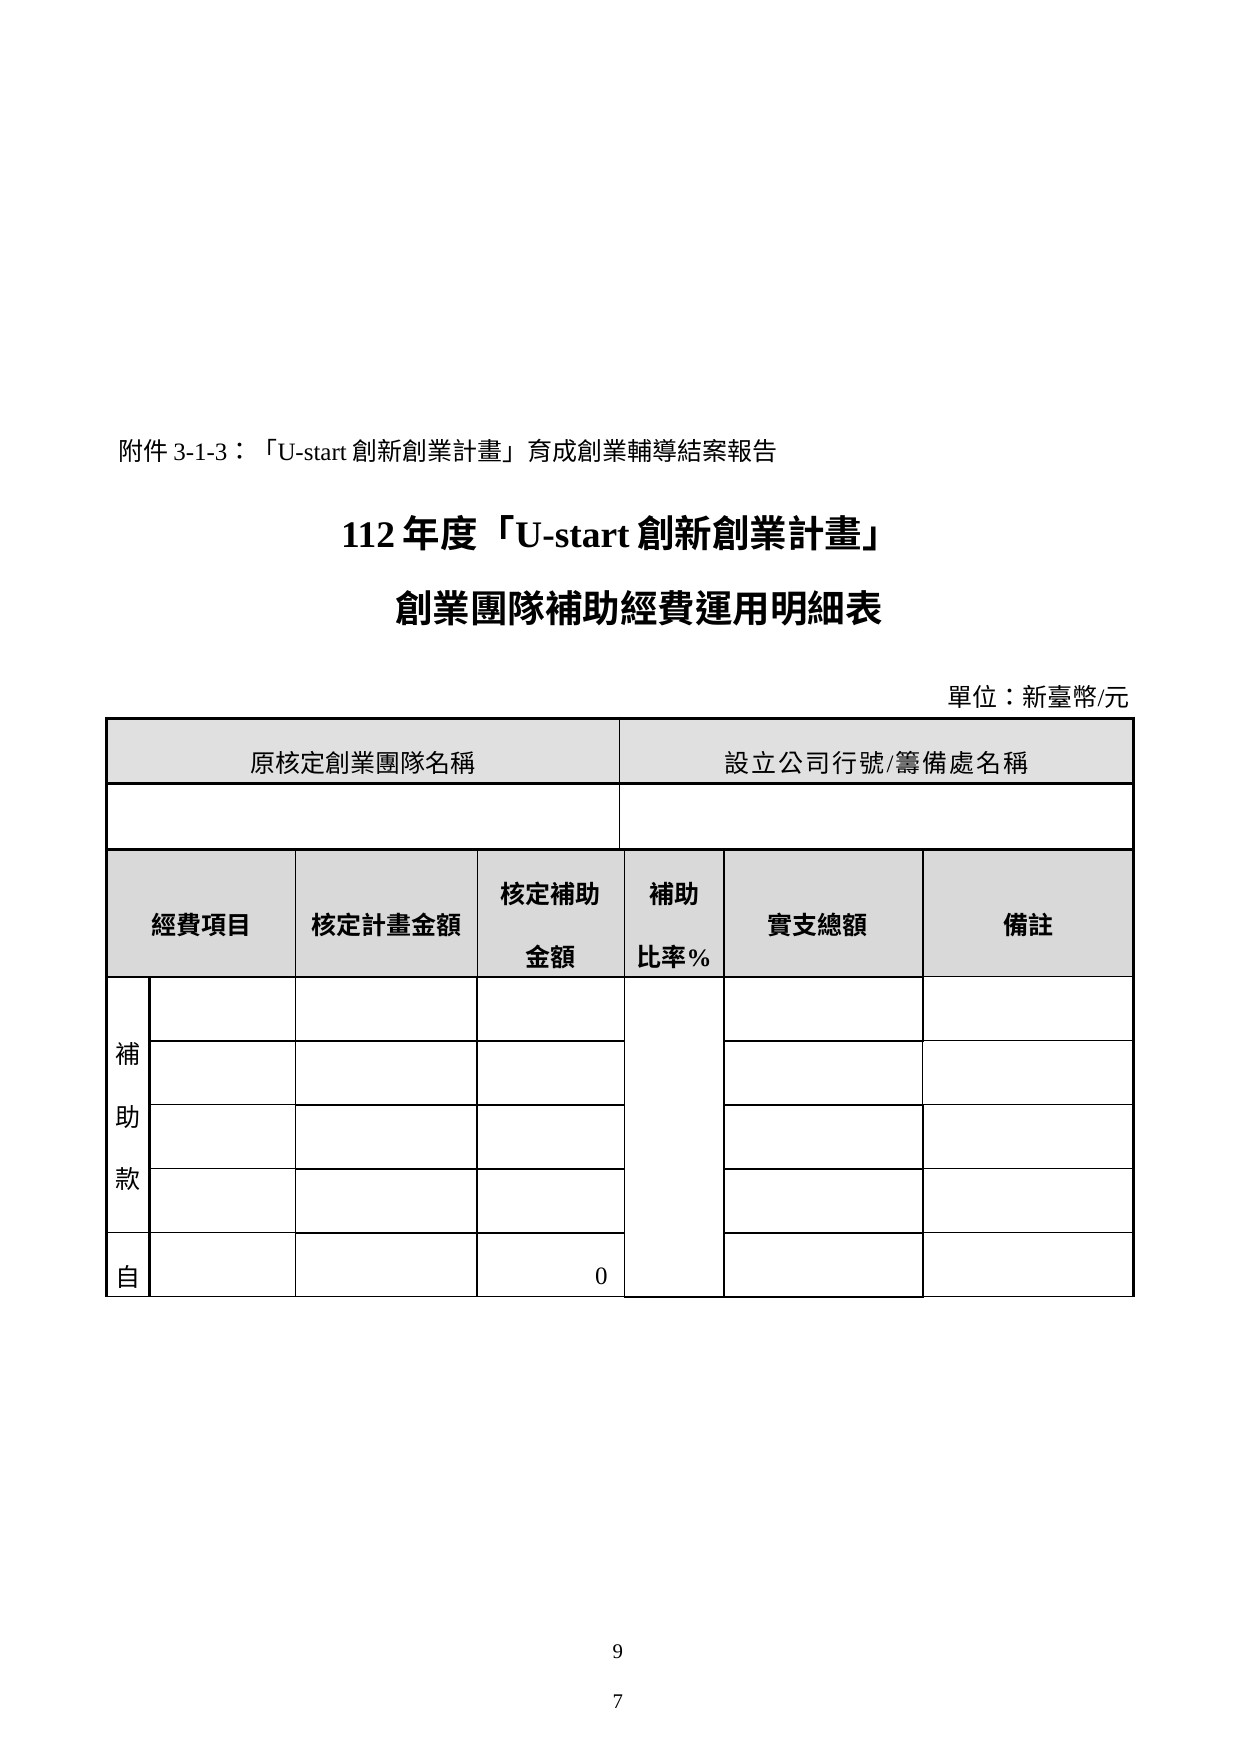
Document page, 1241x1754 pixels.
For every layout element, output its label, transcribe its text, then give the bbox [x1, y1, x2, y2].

table_cell [924, 1169, 1132, 1232]
table_cell 補助 比率% [625, 851, 723, 976]
table_cell 經費項目 [108, 851, 295, 976]
table_cell [620, 785, 1132, 848]
table_cell [151, 1169, 295, 1232]
table_cell [296, 1234, 476, 1296]
table_cell [625, 978, 723, 1296]
table_header 原核定創業團隊名稱 [108, 720, 619, 782]
text 112年度「U-start創新創業計畫」 [118, 489, 1122, 552]
table_cell [151, 1233, 295, 1296]
table_cell [151, 1105, 295, 1168]
text 創業團隊補助經費運用明細表 [156, 564, 1122, 627]
table_cell [725, 1042, 922, 1104]
table_cell [478, 1170, 624, 1232]
table_cell [924, 1105, 1132, 1168]
table_cell [296, 1106, 476, 1168]
table_cell [478, 1106, 624, 1168]
table_cell 備註 [924, 851, 1132, 976]
table_cell [923, 1041, 1132, 1104]
table_cell [924, 977, 1132, 1040]
table_cell 實支總額 [725, 851, 922, 976]
table_cell 核定補助 金額 [478, 851, 624, 976]
table_cell [296, 1042, 476, 1104]
table_cell [924, 1233, 1132, 1296]
table_cell 核定計畫金額 [296, 851, 477, 976]
table_cell [725, 978, 922, 1040]
table_cell [725, 1106, 922, 1168]
table_cell [108, 785, 619, 848]
table_cell [296, 978, 476, 1040]
table_cell [725, 1234, 922, 1296]
table_cell [151, 1042, 295, 1104]
table_cell [478, 1042, 624, 1104]
table_cell [296, 1170, 476, 1232]
table_cell [725, 1170, 922, 1232]
table_cell 補助款 [108, 978, 148, 1232]
table_cell 自 [108, 1233, 148, 1296]
text 單位：新臺幣/元 [118, 654, 1129, 717]
text 附件3-1-3：「U-start創新創業計畫」育成創業輔導結案報告 [118, 408, 1122, 471]
table_cell 0 [478, 1234, 624, 1296]
table_cell [151, 978, 295, 1040]
table_header 設立公司行號/籌備處名稱 [620, 720, 1132, 782]
table_cell [478, 978, 624, 1040]
